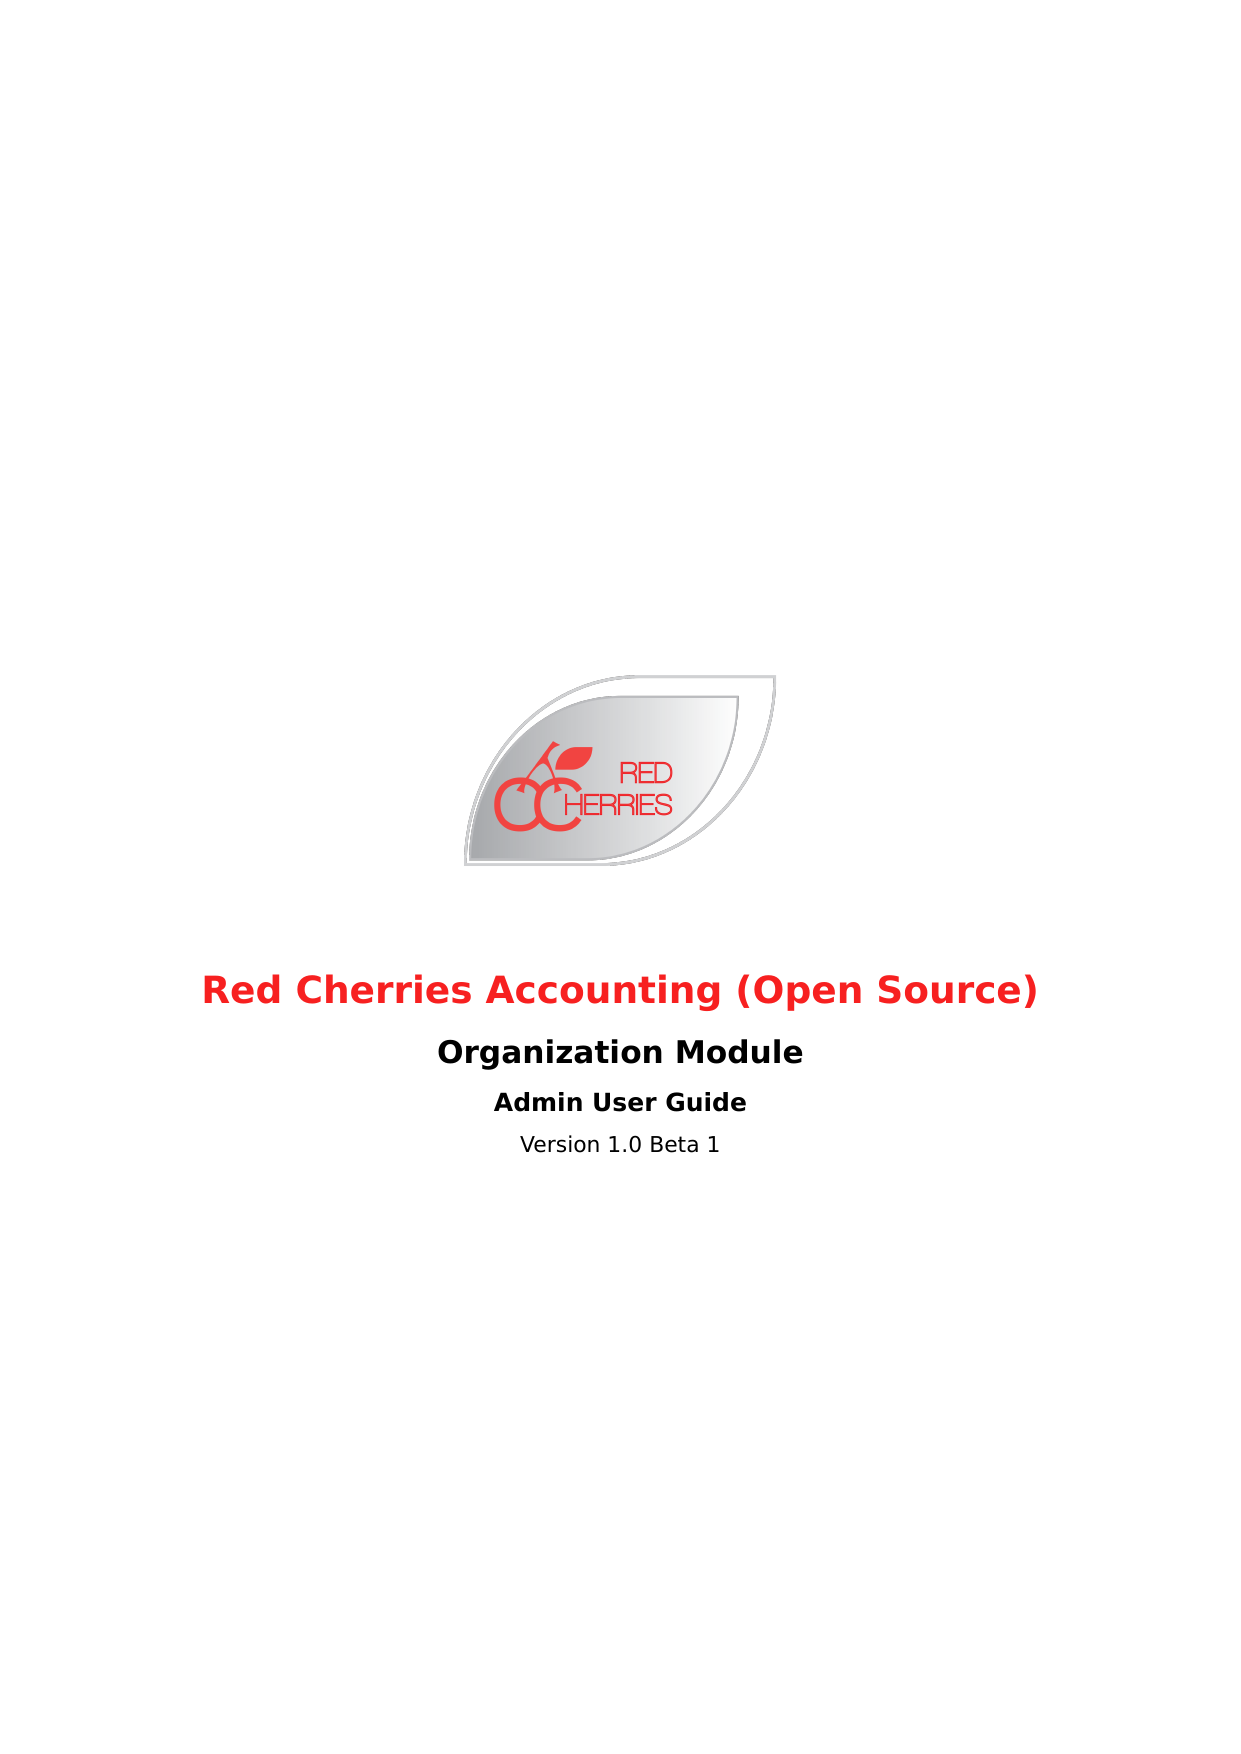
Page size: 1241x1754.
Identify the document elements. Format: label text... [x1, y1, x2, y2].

picture [461, 672, 779, 869]
text Red Cherries Accounting (Open Source) [118, 969, 1122, 1012]
text Organization Module [118, 1034, 1122, 1070]
text Admin User Guide [118, 1088, 1122, 1118]
text Version 1.0 Beta 1 [118, 1132, 1122, 1158]
